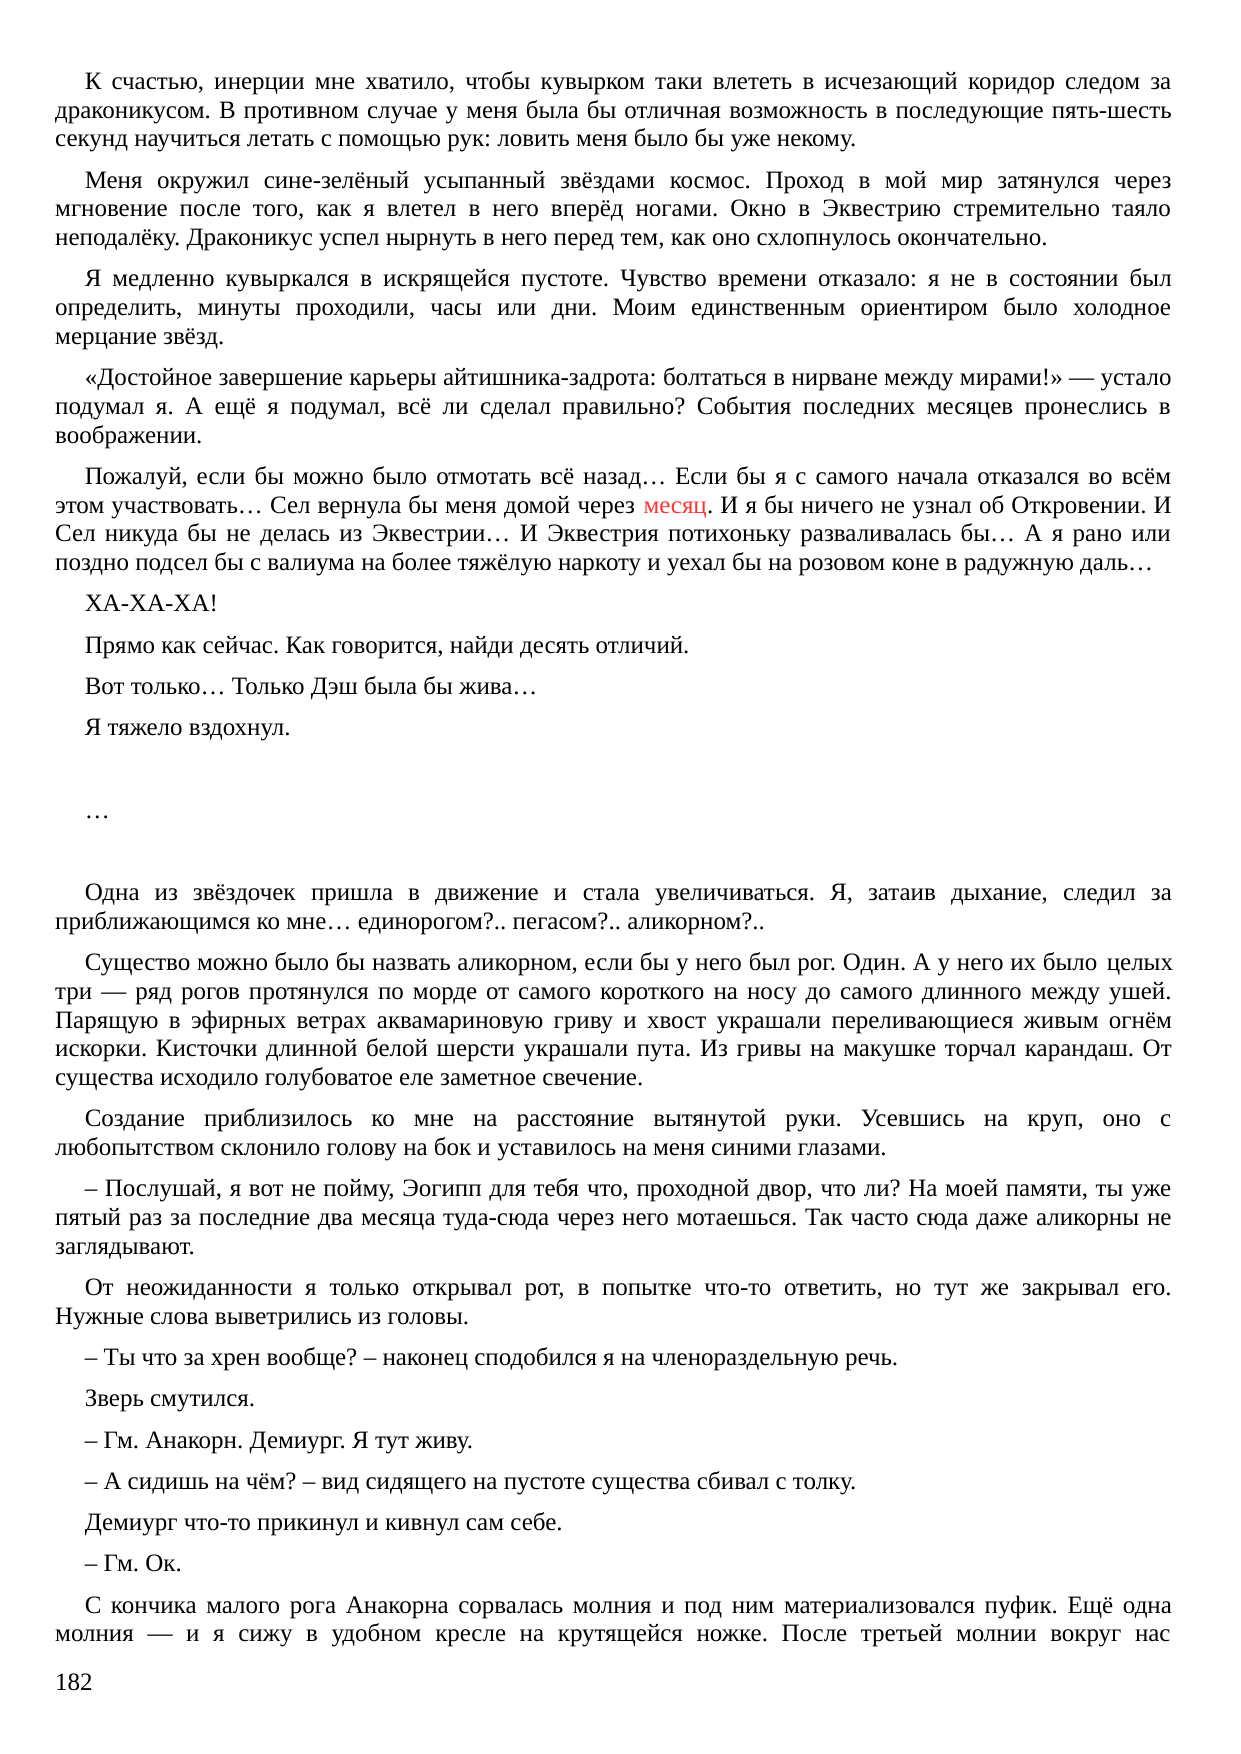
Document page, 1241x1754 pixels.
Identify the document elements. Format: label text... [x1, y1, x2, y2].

text – Гм. Ок. [55, 1548, 1173, 1577]
text Я медленно кувыркался в искрящейся пустоте. Чувство времени отказало: я не в состоянии был определить, минуты проходили, часы или дни. Моим единственным ориентиром было холодное мерцание звёзд. [55, 263, 1173, 350]
text – Гм. Анакорн. Демиург. Я тут живу. [55, 1425, 1173, 1453]
text Демиург что-то прикинул и кивнул сам себе. [55, 1507, 1173, 1536]
text Существо можно было бы назвать аликорном, если бы у него был рог. Один. А у него их было целых три — ряд рогов протянулся по морде от самого короткого на носу до самого длинного между ушей. Парящую в эфирных ветрах аквамариновую гриву и хвост украшали переливающиеся живым огнём искорки. Кисточки длинной белой шерсти украшали пута. Из гривы на макушке торчал карандаш. От существа исходило голубоватое еле заметное свечение. [55, 947, 1173, 1091]
text – Послушай, я вот не пойму, Эогипп для тебя что, проходной двор, что ли? На моей памяти, ты уже пятый раз за последние два месяца туда-сюда через него мотаешься. Так часто сюда даже аликорны не заглядывают. [55, 1173, 1173, 1260]
text … [55, 795, 1173, 823]
text От неожиданности я только открывал рот, в попытке что-то ответить, но тут же закрывал его. Нужные слова выветрились из головы. [55, 1272, 1173, 1330]
text Создание приблизилось ко мне на расстояние вытянутой руки. Усевшись на круп, оно с любопытством склонило голову на бок и уставилось на меня синими глазами. [55, 1103, 1173, 1161]
text Одна из звёздочек пришла в движение и стала увеличиваться. Я, затаив дыхание, следил за приближающимся ко мне… единорогом?.. пегасом?.. аликорном?.. [55, 877, 1173, 935]
text Зверь смутился. [55, 1383, 1173, 1412]
text – А сидишь на чём? – вид сидящего на пустоте существа сбивал с толку. [55, 1466, 1173, 1495]
text Пожалуй, если бы можно было отмотать всё назад… Если бы я с самого начала отказался во всём этом участвовать… Сел вернула бы меня домой через месяц. И я бы ничего не узнал об Откровении. И Сел никуда бы не делась из Эквестрии… И Эквестрия потихоньку разваливалась бы… А я рано или поздно подсел бы с валиума на более тяжёлую наркоту и уехал бы на розовом коне в радужную даль… [55, 461, 1173, 576]
text Меня окружил сине-зелёный усыпанный звёздами космос. Проход в мой мир затянулся через мгновение после того, как я влетел в него вперёд ногами. Окно в Эквестрию стремительно таяло неподалёку. Драконикус успел нырнуть в него перед тем, как оно схлопнулось окончательно. [55, 165, 1173, 251]
text Я тяжело вздохнул. [55, 712, 1173, 741]
text «Достойное завершение карьеры айтишника-задрота: болтаться в нирване между мирами!» — устало подумал я. А ещё я подумал, всё ли сделал правильно? События последних месяцев пронеслись в воображении. [55, 362, 1173, 448]
text С кончика малого рога Анакорна сорвалась молния и под ним материализовался пуфик. Ещё одна молния — и я сижу в удобном кресле на крутящейся ножке. После третьей молнии вокруг нас [55, 1590, 1173, 1647]
text ХА-ХА-ХА! [55, 588, 1173, 617]
text Прямо как сейчас. Как говорится, найди десять отличий. [55, 630, 1173, 658]
text Вот только… Только Дэш была бы жива… [55, 671, 1173, 700]
text К счастью, инерции мне хватило, чтобы кувырком таки влететь в исчезающий коридор следом за драконикусом. В противном случае у меня была бы отличная возможность в последующие пять-шесть секунд научиться летать с помощью рук: ловить меня было бы уже некому. [55, 66, 1173, 152]
text – Ты что за хрен вообще? – наконец сподобился я на членораздельную речь. [55, 1342, 1173, 1371]
